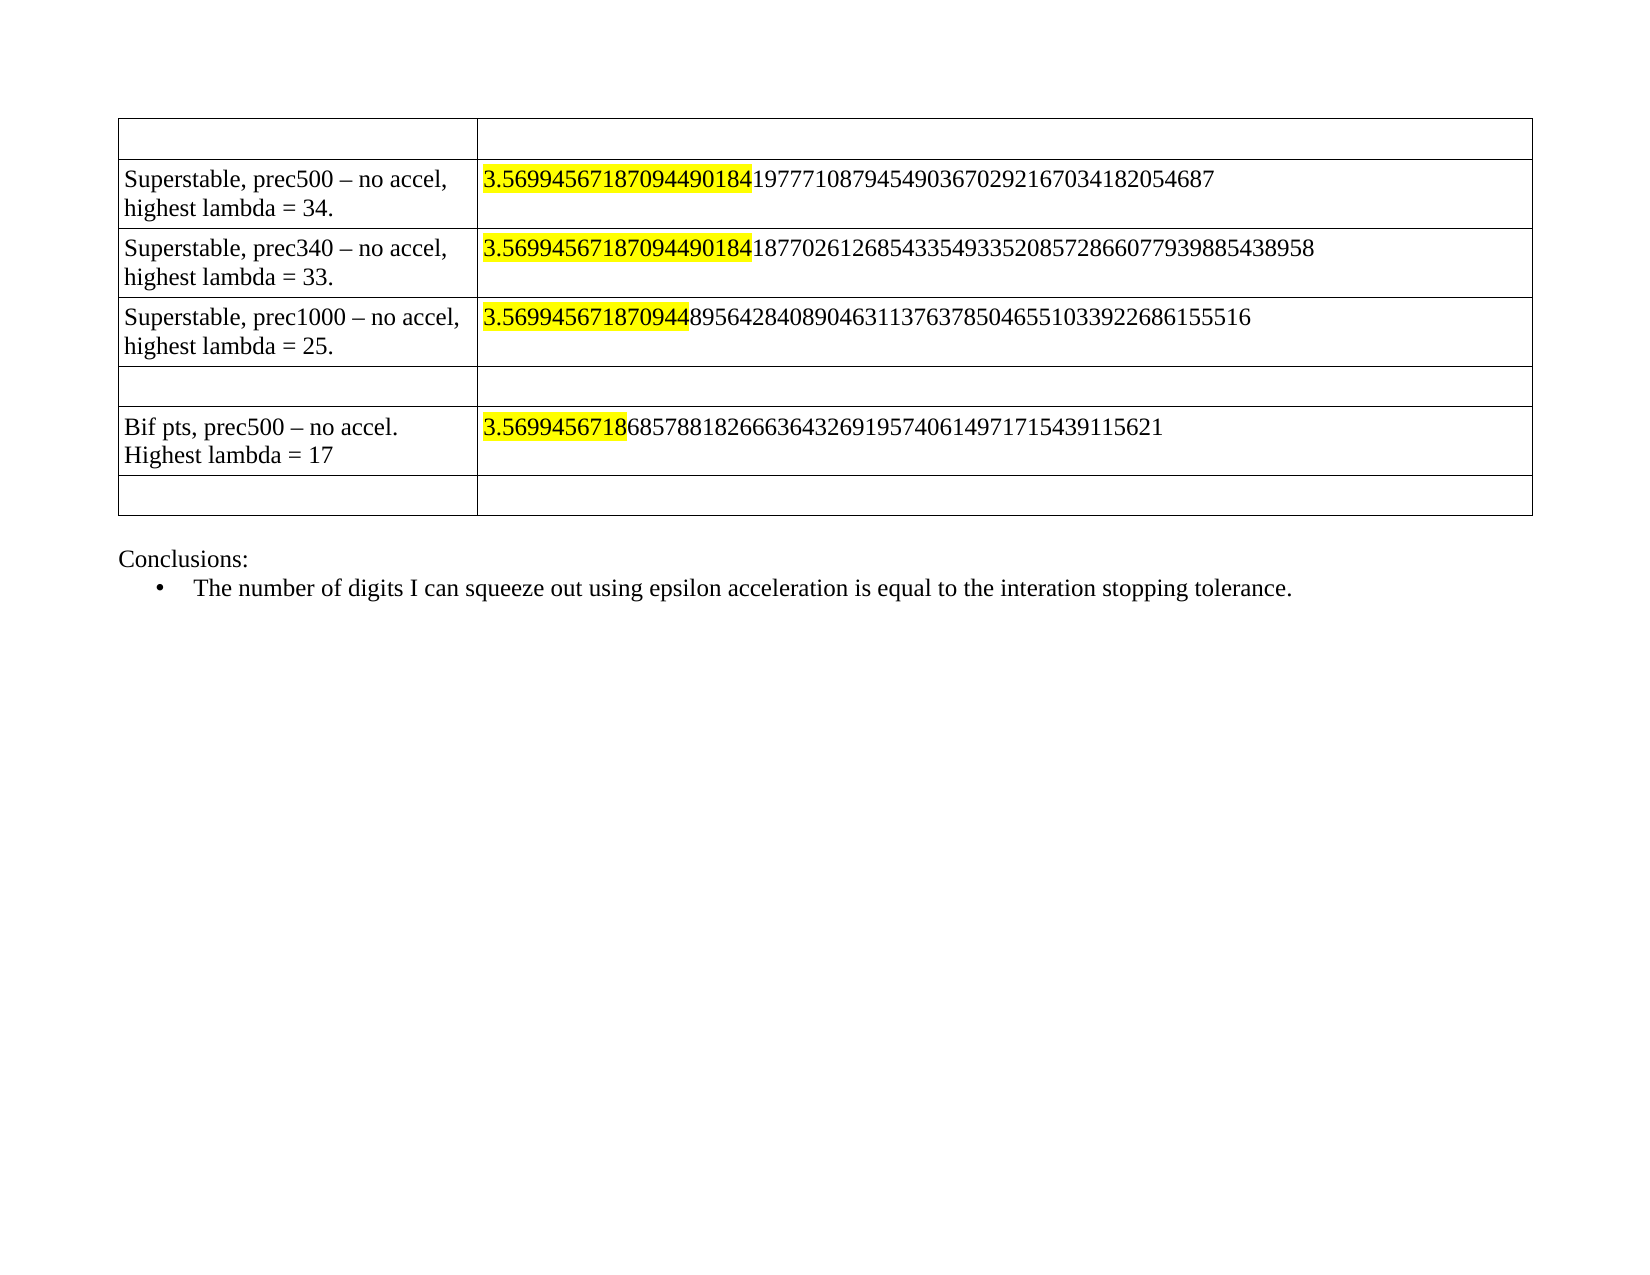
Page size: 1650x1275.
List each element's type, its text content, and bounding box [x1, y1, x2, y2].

table_cell 3.56994567186857881826663643269195740614971715439115621 [478, 407, 1532, 475]
table_cell 3.56994567187094490184187702612685433549335208572866077939885438958 [478, 229, 1532, 297]
table_cell 3.569945671870944901841977710879454903670292167034182054687 [478, 160, 1532, 227]
table_cell [478, 119, 1532, 158]
table_cell [478, 367, 1532, 406]
table_cell [478, 476, 1532, 515]
table_cell Superstable, prec340 – no accel, highest lambda = 33. [119, 229, 477, 297]
table_cell 3.569945671870944895642840890463113763785046551033922686155516 [478, 298, 1532, 366]
table_cell Bif pts, prec500 – no accel. Highest lambda = 17 [119, 407, 477, 475]
list The number of digits I can squeeze out using epsilon acceleration is equal to the interation stopping tolerance. [156, 573, 1532, 602]
table_cell Superstable, prec500 – no accel, highest lambda = 34. [119, 160, 477, 227]
table_cell Superstable, prec1000 – no accel, highest lambda = 25. [119, 298, 477, 366]
table_cell [119, 119, 477, 158]
table_cell [119, 476, 477, 515]
text Conclusions: [118, 544, 1532, 573]
table_cell [119, 367, 477, 406]
